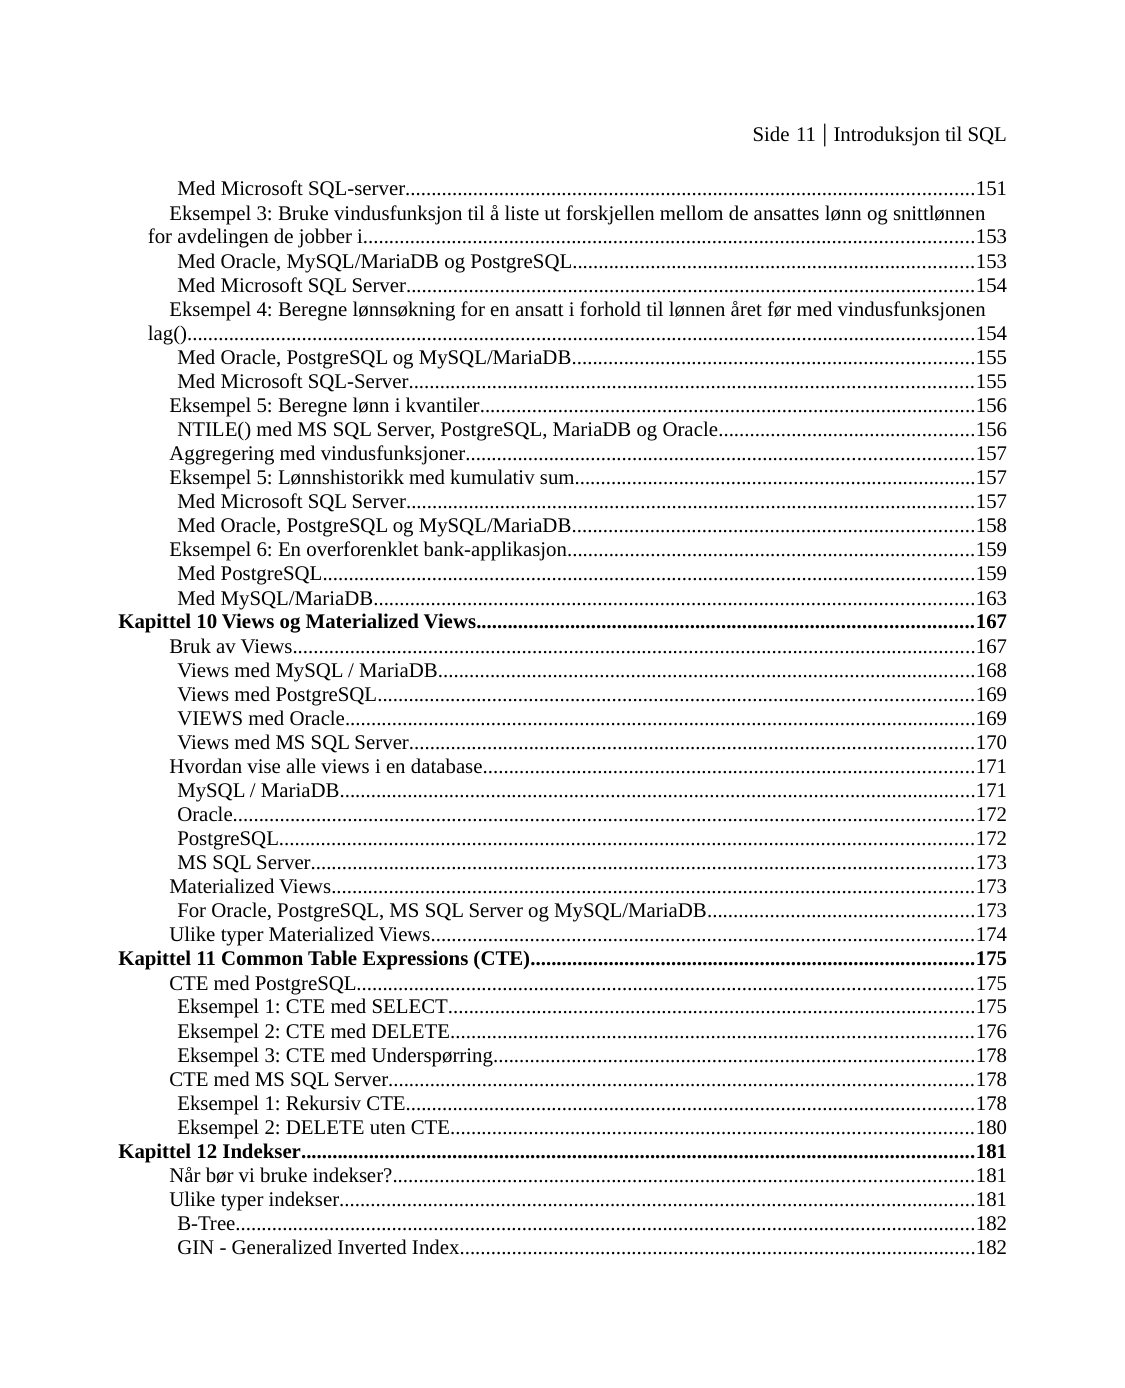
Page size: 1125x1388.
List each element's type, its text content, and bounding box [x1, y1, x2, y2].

text NTILE() med MS SQL Server, PostgreSQL, MariaDB og Oracle 156 [177, 417, 1007, 441]
text Med PostgreSQL 159 [177, 561, 1007, 585]
text For Oracle, PostgreSQL, MS SQL Server og MySQL/MariaDB 173 [177, 898, 1007, 922]
text  Eksempel 5: Lønnshistorikk med kumulativ sum 157 [148, 465, 1007, 489]
text Med Microsoft SQL-Server 155 [177, 369, 1007, 393]
text  CTE med PostgreSQL 175 [148, 970, 1007, 994]
text Eksempel 3: CTE med Underspørring 178 [177, 1043, 1007, 1067]
text  Materialized Views 173 [148, 874, 1007, 898]
text Med Microsoft SQL Server 154 [177, 273, 1007, 297]
text  Eksempel 3: Bruke vindusfunksjon til å liste ut forskjellen mellom de ansattes lønn og snittlønnen for avdelingen de jobber i 153 [148, 200, 1007, 248]
text  CTE med MS SQL Server 178 [148, 1067, 1007, 1091]
text MS SQL Server 173 [177, 850, 1007, 874]
text Oracle 172 [177, 802, 1007, 826]
text B-Tree 182 [177, 1211, 1007, 1235]
text  Eksempel 5: Beregne lønn i kvantiler 156 [148, 393, 1007, 417]
text Views med MySQL / MariaDB 168 [177, 658, 1007, 682]
text Med Microsoft SQL Server 157 [177, 489, 1007, 513]
text Med Oracle, MySQL/MariaDB og PostgreSQL 153 [177, 248, 1007, 273]
text VIEWS med Oracle 169 [177, 706, 1007, 730]
text Views med PostgreSQL 169 [177, 682, 1007, 706]
text  Hvordan vise alle views i en database 171 [148, 754, 1007, 778]
text  Bruk av Views 167 [148, 633, 1007, 658]
text  Ulike typer Materialized Views 174 [148, 922, 1007, 946]
text Eksempel 2: CTE med DELETE 176 [177, 1018, 1007, 1043]
text  Ulike typer indekser 181 [148, 1187, 1007, 1211]
text  Eksempel 6: En overforenklet bank-applikasjon 159 [148, 537, 1007, 561]
text Kapittel 10 Views og Materialized Views 167 [118, 609, 1007, 633]
text  Eksempel 4: Beregne lønnsøkning for en ansatt i forhold til lønnen året før med vindusfunksjonen lag() 154 [148, 297, 1007, 345]
text MySQL / MariaDB 171 [177, 778, 1007, 802]
text GIN - Generalized Inverted Index 182 [177, 1235, 1007, 1259]
text Kapittel 12 Indekser 181 [118, 1139, 1007, 1163]
text Med MySQL/MariaDB 163 [177, 585, 1007, 609]
text  Aggregering med vindusfunksjoner 157 [148, 441, 1007, 465]
text Kapittel 11 Common Table Expressions (CTE) 175 [118, 946, 1007, 970]
text PostgreSQL 172 [177, 826, 1007, 850]
text  Når bør vi bruke indekser? 181 [148, 1163, 1007, 1187]
text Med Oracle, PostgreSQL og MySQL/MariaDB 158 [177, 513, 1007, 537]
text Med Microsoft SQL-server 151 [177, 176, 1007, 200]
text Eksempel 1: CTE med SELECT 175 [177, 994, 1007, 1018]
text Views med MS SQL Server 170 [177, 730, 1007, 754]
text Eksempel 1: Rekursiv CTE 178 [177, 1091, 1007, 1115]
text Med Oracle, PostgreSQL og MySQL/MariaDB 155 [177, 345, 1007, 369]
text Eksempel 2: DELETE uten CTE 180 [177, 1115, 1007, 1139]
